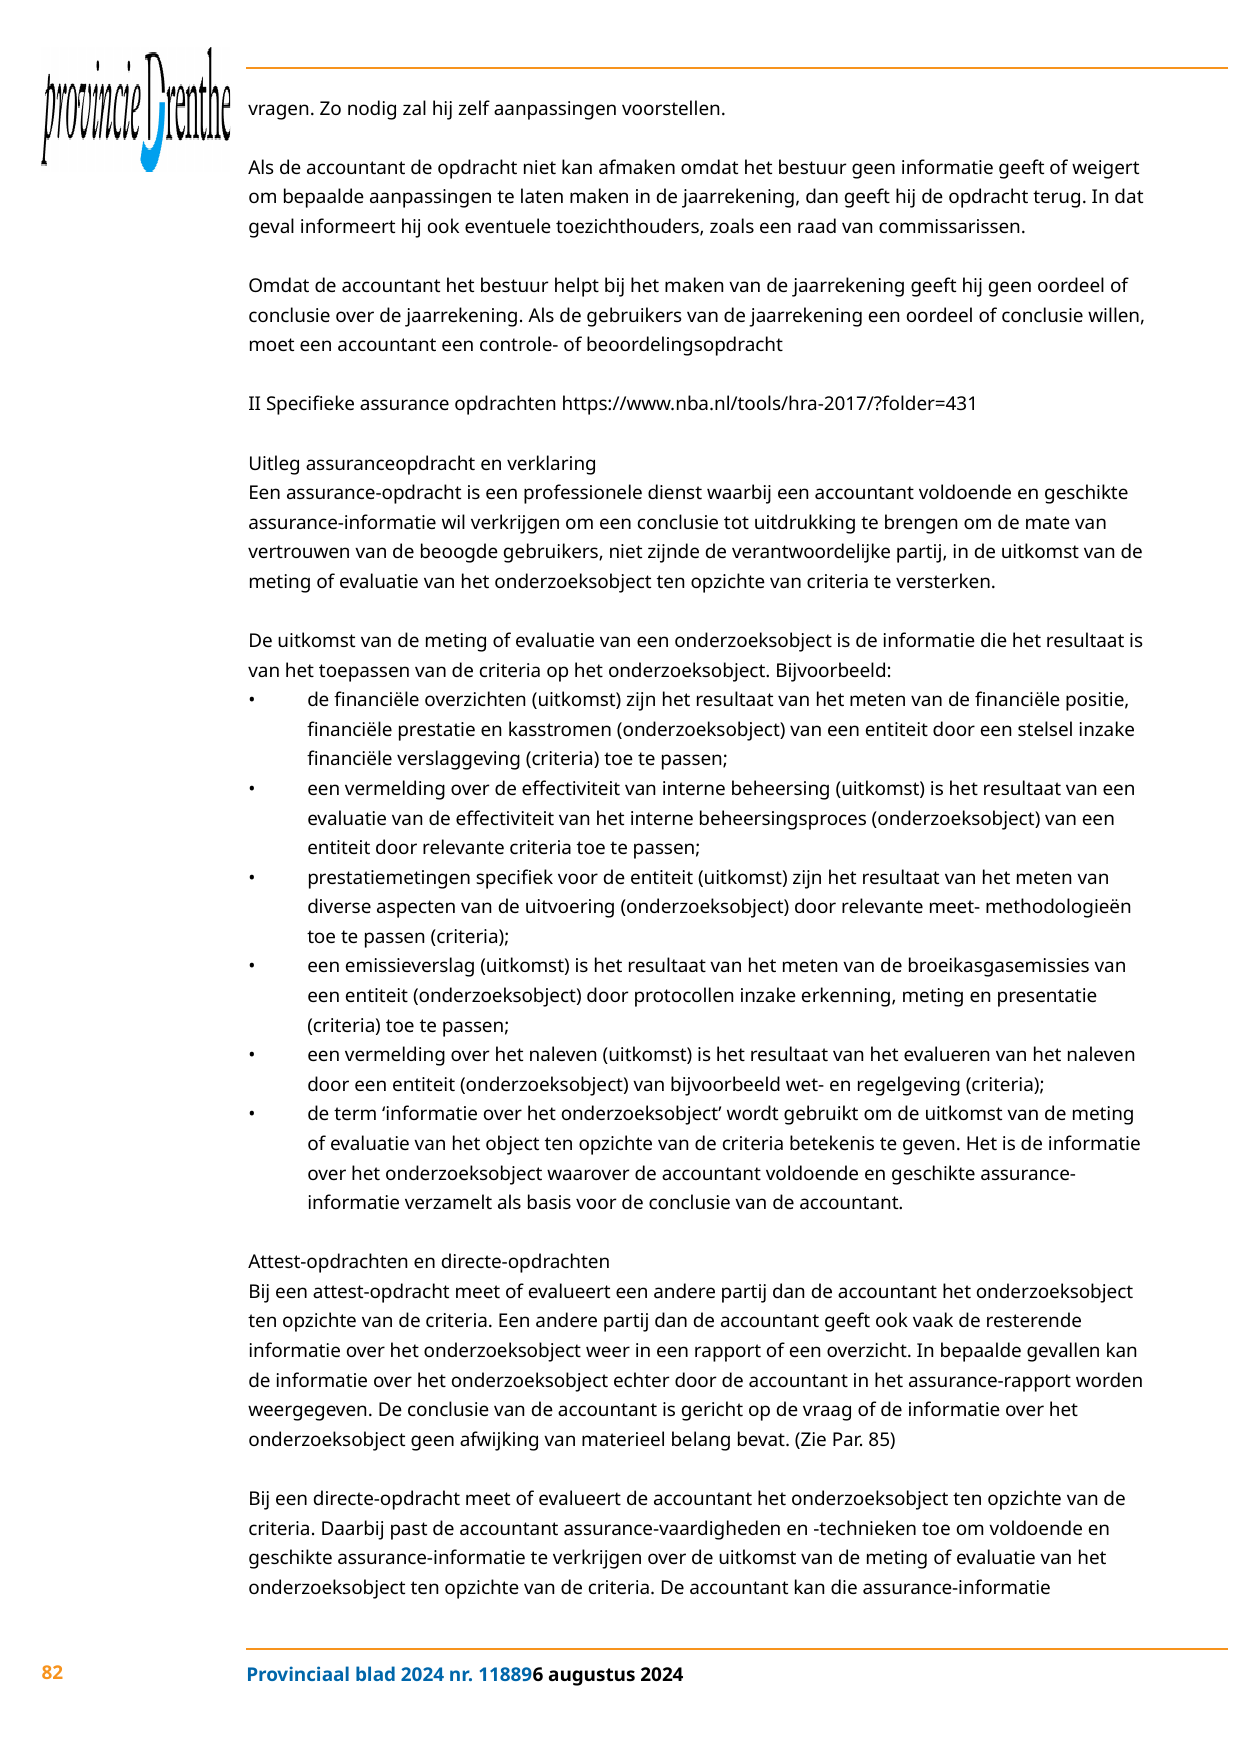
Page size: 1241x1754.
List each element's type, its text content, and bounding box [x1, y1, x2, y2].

list de financiële overzichten (uitkomst) zijn het resultaat van het meten van de financiële positie, financiële prestatie en kasstromen (onderzoeksobject) van een entiteit door een stelsel inzake financiële verslaggeving (criteria) toe te passen; [248, 686, 1152, 771]
text II Specifieke assurance opdrachten https://www.nba.nl/tools/hra-2017/?folder=431 [248, 391, 1152, 416]
list een emissieverslag (uitkomst) is het resultaat van het meten van de broeikasgasemissies van een entiteit (onderzoeksobject) door protocollen inzake erkenning, meting en presentatie (criteria) toe te passen; [248, 953, 1152, 1038]
text Omdat de accountant het bestuur helpt bij het maken van de jaarrekening geeft hij geen oordeel of conclusie over de jaarrekening. Als de gebruikers van de jaarrekening een oordeel of conclusie willen, moet een accountant een controle- of beoordelingsopdracht [248, 272, 1152, 357]
list een vermelding over de effectiviteit van interne beheersing (uitkomst) is het resultaat van een evaluatie van de effectiviteit van het interne beheersingsproces (onderzoeksobject) van een entiteit door relevante criteria toe te passen; [248, 775, 1152, 860]
text Een assurance-opdracht is een professionele dienst waarbij een accountant voldoende en geschikte assurance-informatie wil verkrijgen om een conclusie tot uitdrukking te brengen om de mate van vertrouwen van de beoogde gebruikers, niet zijnde de verantwoordelijke partij, in de uitkomst van de meting of evaluatie van het onderzoeksobject ten opzichte van criteria te versterken. [248, 479, 1152, 594]
list de term ‘informatie over het onderzoeksobject’ wordt gebruikt om de uitkomst van de meting of evaluatie van het object ten opzichte van de criteria betekenis te geven. Het is de informatie over het onderzoeksobject waarover de accountant voldoende en geschikte assurance-informatie verzamelt als basis voor de conclusie van de accountant. [248, 1101, 1152, 1215]
text vragen. Zo nodig zal hij zelf aanpassingen voorstellen. [248, 95, 1152, 121]
text Als de accountant de opdracht niet kan afmaken omdat het bestuur geen informatie geeft of weigert om bepaalde aanpassingen te laten maken in de jaarrekening, dan geeft hij de opdracht terug. In dat geval informeert hij ook eventuele toezichthouders, zoals een raad van commissarissen. [248, 154, 1152, 239]
text Attest-opdrachten en directe-opdrachten [248, 1248, 1152, 1274]
text Uitleg assuranceopdracht en verklaring [248, 450, 1152, 476]
text De uitkomst van de meting of evaluatie van een onderzoeksobject is de informatie die het resultaat is van het toepassen van de criteria op het onderzoeksobject. Bijvoorbeeld: [248, 627, 1152, 683]
list een vermelding over het naleven (uitkomst) is het resultaat van het evalueren van het naleven door een entiteit (onderzoeksobject) van bijvoorbeeld wet- en regelgeving (criteria); [248, 1041, 1152, 1097]
text Bij een directe-opdracht meet of evalueert de accountant het onderzoeksobject ten opzichte van de criteria. Daarbij past de accountant assurance-vaardigheden en -technieken toe om voldoende en geschikte assurance-informatie te verkrijgen over de uitkomst van de meting of evaluatie van het onderzoeksobject ten opzichte van de criteria. De accountant kan die assurance-informatie [248, 1485, 1152, 1600]
list prestatiemetingen specifiek voor de entiteit (uitkomst) zijn het resultaat van het meten van diverse aspecten van de uitvoering (onderzoeksobject) door relevante meet- methodologieën toe te passen (criteria); [248, 864, 1152, 949]
picture [41, 47, 231, 172]
text Bij een attest-opdracht meet of evalueert een andere partij dan de accountant het onderzoeksobject ten opzichte van de criteria. Een andere partij dan de accountant geeft ook vaak de resterende informatie over het onderzoeksobject weer in een rapport of een overzicht. In bepaalde gevallen kan de informatie over het onderzoeksobject echter door de accountant in het assurance-rapport worden weergegeven. De conclusie van de accountant is gericht op de vraag of de informatie over het onderzoeksobject geen afwijking van materieel belang bevat. (Zie Par. 85) [248, 1278, 1152, 1452]
